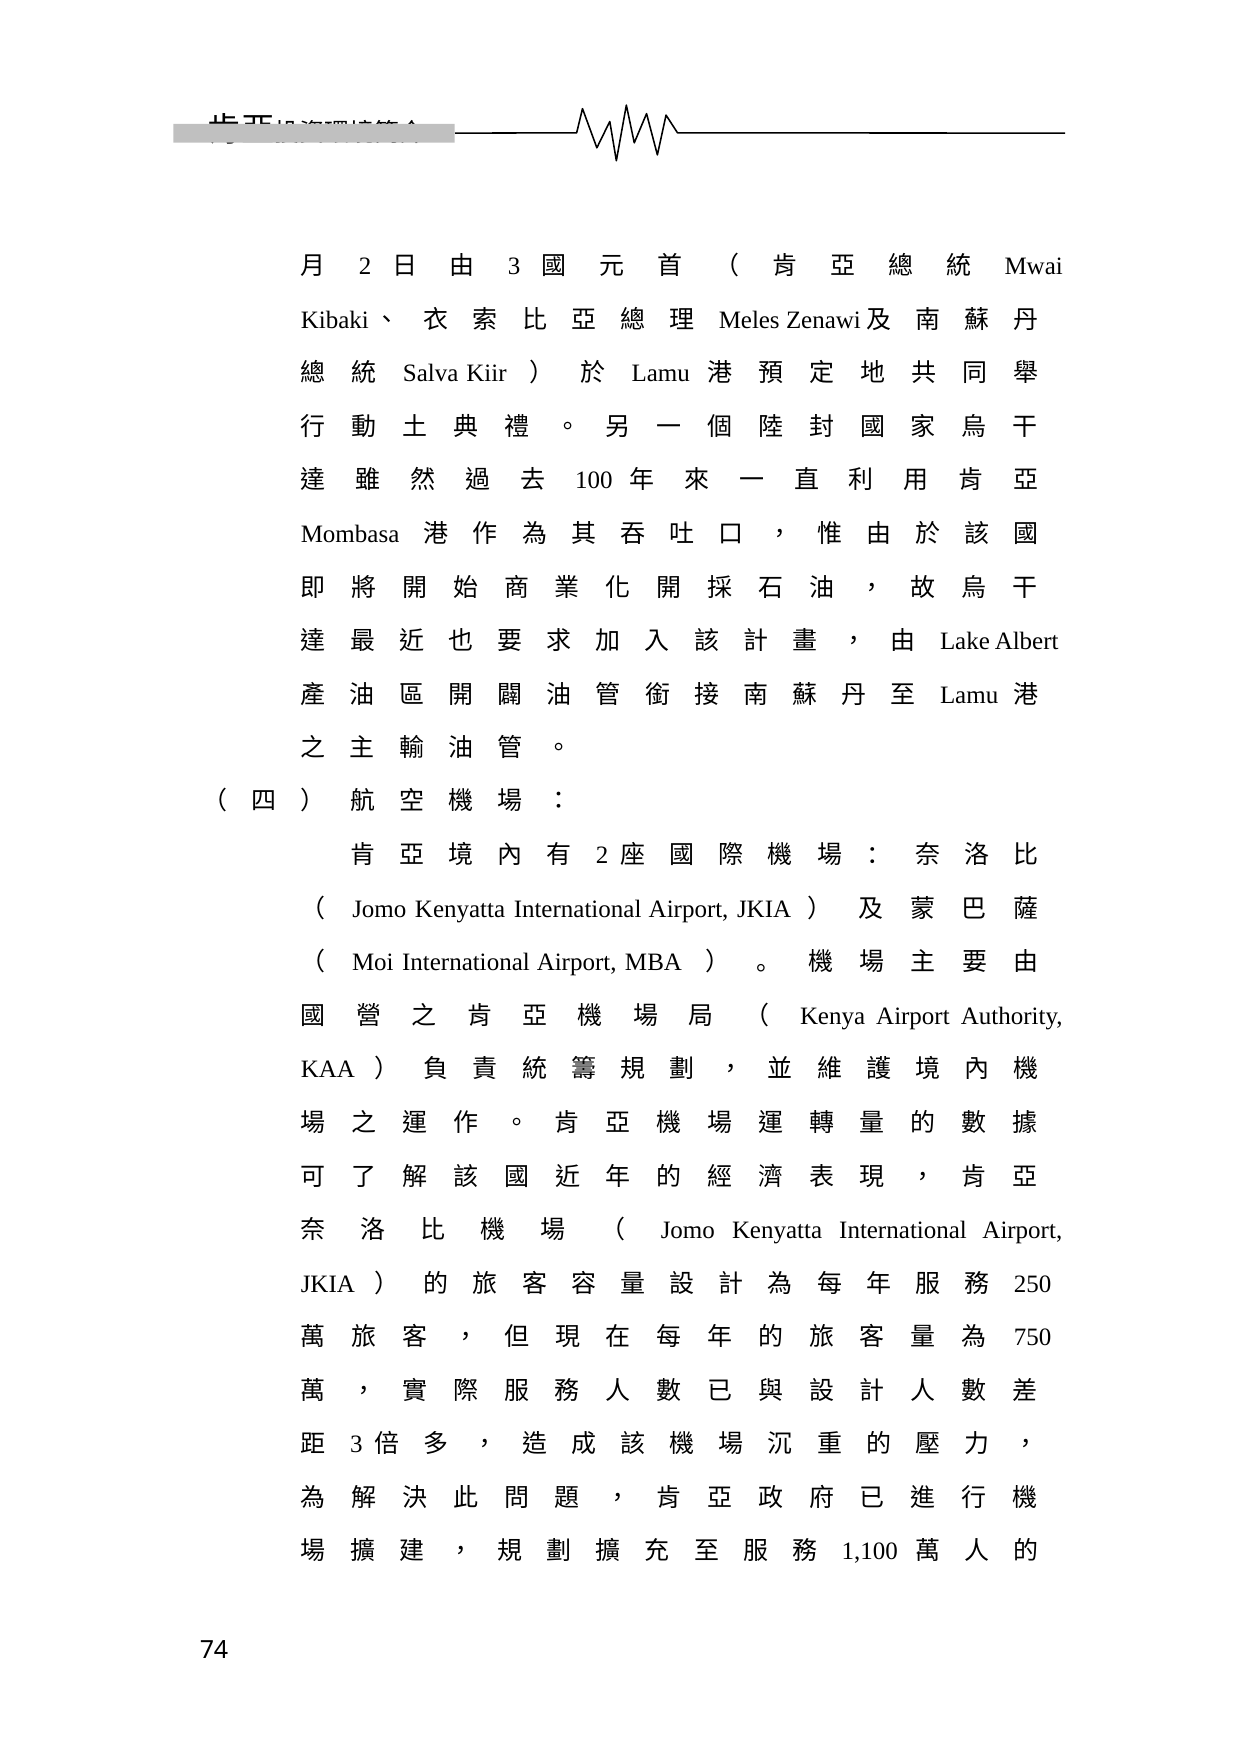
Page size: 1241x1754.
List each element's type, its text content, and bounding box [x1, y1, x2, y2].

text 月2日由3國元首（肯亞總統Mwai Kibaki、衣索比亞總理Meles Zenawi及南蘇丹總統Salva Kiir）於Lamu港預定地共同舉行動土典禮。另一個陸封國家烏干達雖然過去100年來一直利用肯亞Mombasa港作為其吞吐口，惟由於該國即將開始商業化開採石油，故烏干達最近也要求加入該計畫，由Lake Albert產油區開闢油管銜接南蘇丹至Lamu港之主輸油管。 [276, 237, 1063, 773]
text （四）航空機場： [202, 773, 1063, 826]
text 肯亞境內有2座國際機場：奈洛比（Jomo Kenyatta International Airport, JKIA）及蒙巴薩（Moi International Airport, MBA）。機場主要由國營之肯亞機場局（Kenya Airport Authority, KAA）負責統籌規劃，並維護境內機場之運作。肯亞機場運轉量的數據可了解該國近年的經濟表現，肯亞奈洛比機場（Jomo Kenyatta International Airport, JKIA）的旅客容量設計為每年服務250萬旅客，但現在每年的旅客量為750萬，實際服務人數已與設計人數差距3倍多，造成該機場沉重的壓力，為解決此問題，肯亞政府已進行機場擴建，規劃擴充至服務1,100萬人的 [276, 826, 1063, 1576]
